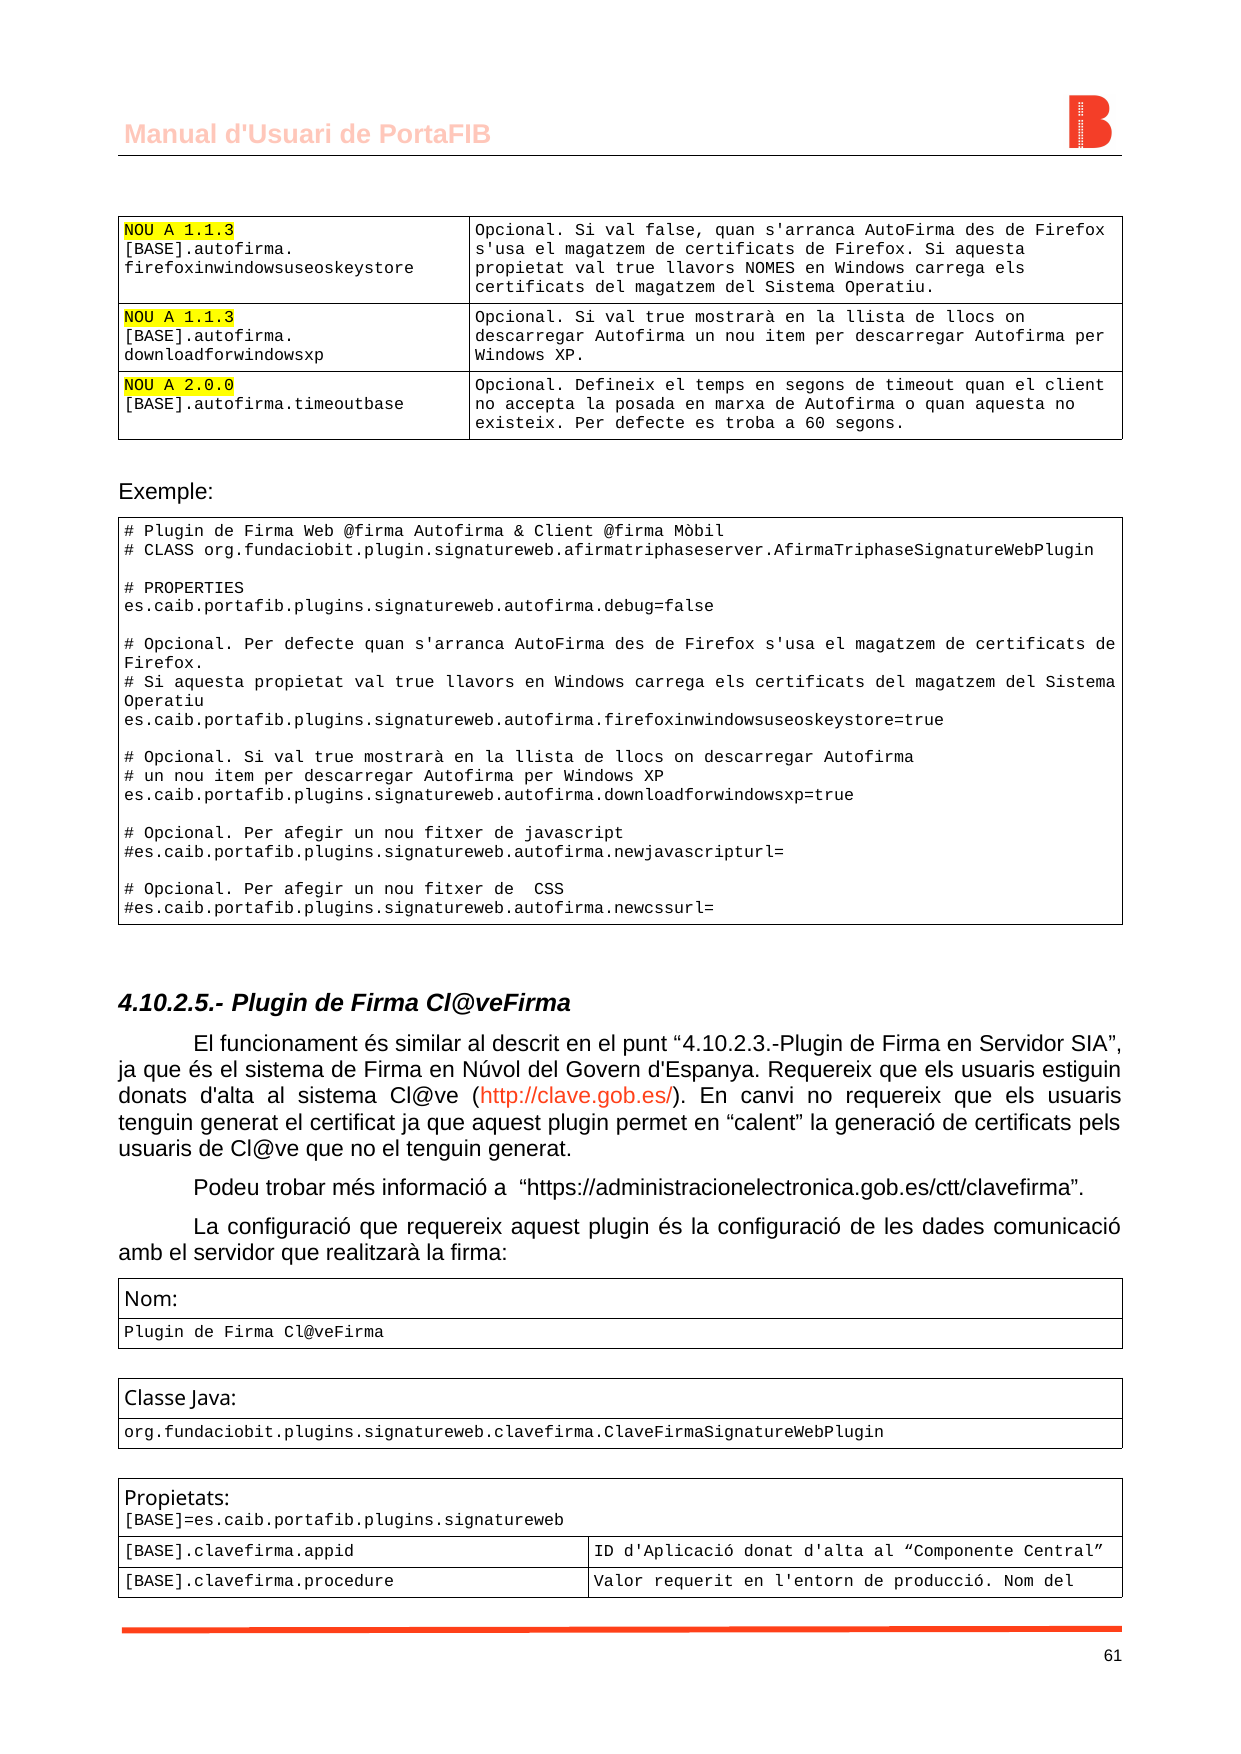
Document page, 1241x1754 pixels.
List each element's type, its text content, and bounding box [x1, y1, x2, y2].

table_header # Plugin de Firma Web @firma Autofirma & Client @firma Mòbil # CLASS org.fundaciobit.plugin.signatureweb.afirmatriphaseserver.AfirmaTriphaseSignatureWebPlugin # PROPERTIES es.caib.portafib.plugins.signatureweb.autofirma.debug=false # Opcional. Per defecte quan s'arranca AutoFirma des de Firefox s'usa el magatzem de certificats de Firefox. # Si aquesta propietat val true llavors en Windows carrega els certificats del magatzem del Sistema Operatiu es.caib.portafib.plugins.signatureweb.autofirma.firefoxinwindowsuseoskeystore=true # Opcional. Si val true mostrarà en la llista de llocs on descarregar Autofirma # un nou item per descarregar Autofirma per Windows XP es.caib.portafib.plugins.signatureweb.autofirma.downloadforwindowsxp=true # Opcional. Per afegir un nou fitxer de javascript #es.caib.portafib.plugins.signatureweb.autofirma.newjavascripturl= # Opcional. Per afegir un nou fitxer de CSS #es.caib.portafib.plugins.signatureweb.autofirma.newcssurl= [119, 518, 1122, 924]
table_cell [BASE].clavefirma.appid [119, 1537, 588, 1567]
table_cell NOU A 1.1.3 [BASE].autofirma. downloadforwindowsxp [119, 304, 469, 371]
table_cell NOU A 1.1.3 [BASE].autofirma. firefoxinwindowsuseoskeystore [119, 217, 469, 303]
text La configuració que requereix aquest plugin és la configuració de les dades comunicació amb el servidor que realitzarà la firma: [118, 1213, 1122, 1265]
text Podeu trobar més informació a “https://administracionelectronica.gob.es/ctt/clavefirma”. [118, 1174, 1122, 1200]
picture [1063, 94, 1117, 150]
table_header Nom: [119, 1279, 1122, 1318]
table_cell ID d'Aplicació donat d'alta al “Componente Central” [589, 1537, 1122, 1567]
table_cell Opcional. Si val true mostrarà en la llista de llocs on descarregar Autofirma un nou item per descarregar Autofirma per Windows XP. [470, 304, 1122, 371]
table_cell Plugin de Firma Cl@veFirma [119, 1319, 1122, 1348]
table_cell Opcional. Defineix el temps en segons de timeout quan el client no accepta la posada en marxa de Autofirma o quan aquesta no existeix. Per defecte es troba a 60 segons. [470, 372, 1122, 439]
table_header Classe Java: [119, 1379, 1122, 1418]
text Exemple: [118, 478, 1122, 504]
table_cell org.fundaciobit.plugins.signatureweb.clavefirma.ClaveFirmaSignatureWebPlugin [119, 1419, 1122, 1448]
text El funcionament és similar al descrit en el punt “4.10.2.3Plugin de Firma en Servidor SIA”, ja que és el sistema de Firma en Núvol del Govern d'Espanya. Requereix que els usuaris estiguin donats d'alta al sistema Cl@ve (http://clave.gob.es/). En canvi no requereix que els usuaris tenguin generat el certificat ja que aquest plugin permet en “calent” la generació de certificats pels usuaris de Cl@ve que no el tenguin generat. [118, 1029, 1122, 1161]
table_header Propietats: [BASE]=es.caib.portafib.plugins.signatureweb [119, 1479, 1122, 1536]
subtitle Plugin de Firma Cl@veFirma [118, 988, 1122, 1017]
table_cell Valor requerit en l'entorn de producció. Nom del [589, 1568, 1122, 1597]
table_cell Opcional. Si val false, quan s'arranca AutoFirma des de Firefox s'usa el magatzem de certificats de Firefox. Si aquesta propietat val true llavors NOMES en Windows carrega els certificats del magatzem del Sistema Operatiu. [470, 217, 1122, 303]
table_cell NOU A 2.0.0 [BASE].autofirma.timeoutbase [119, 372, 469, 439]
table_cell [BASE].clavefirma.procedure [119, 1568, 588, 1597]
